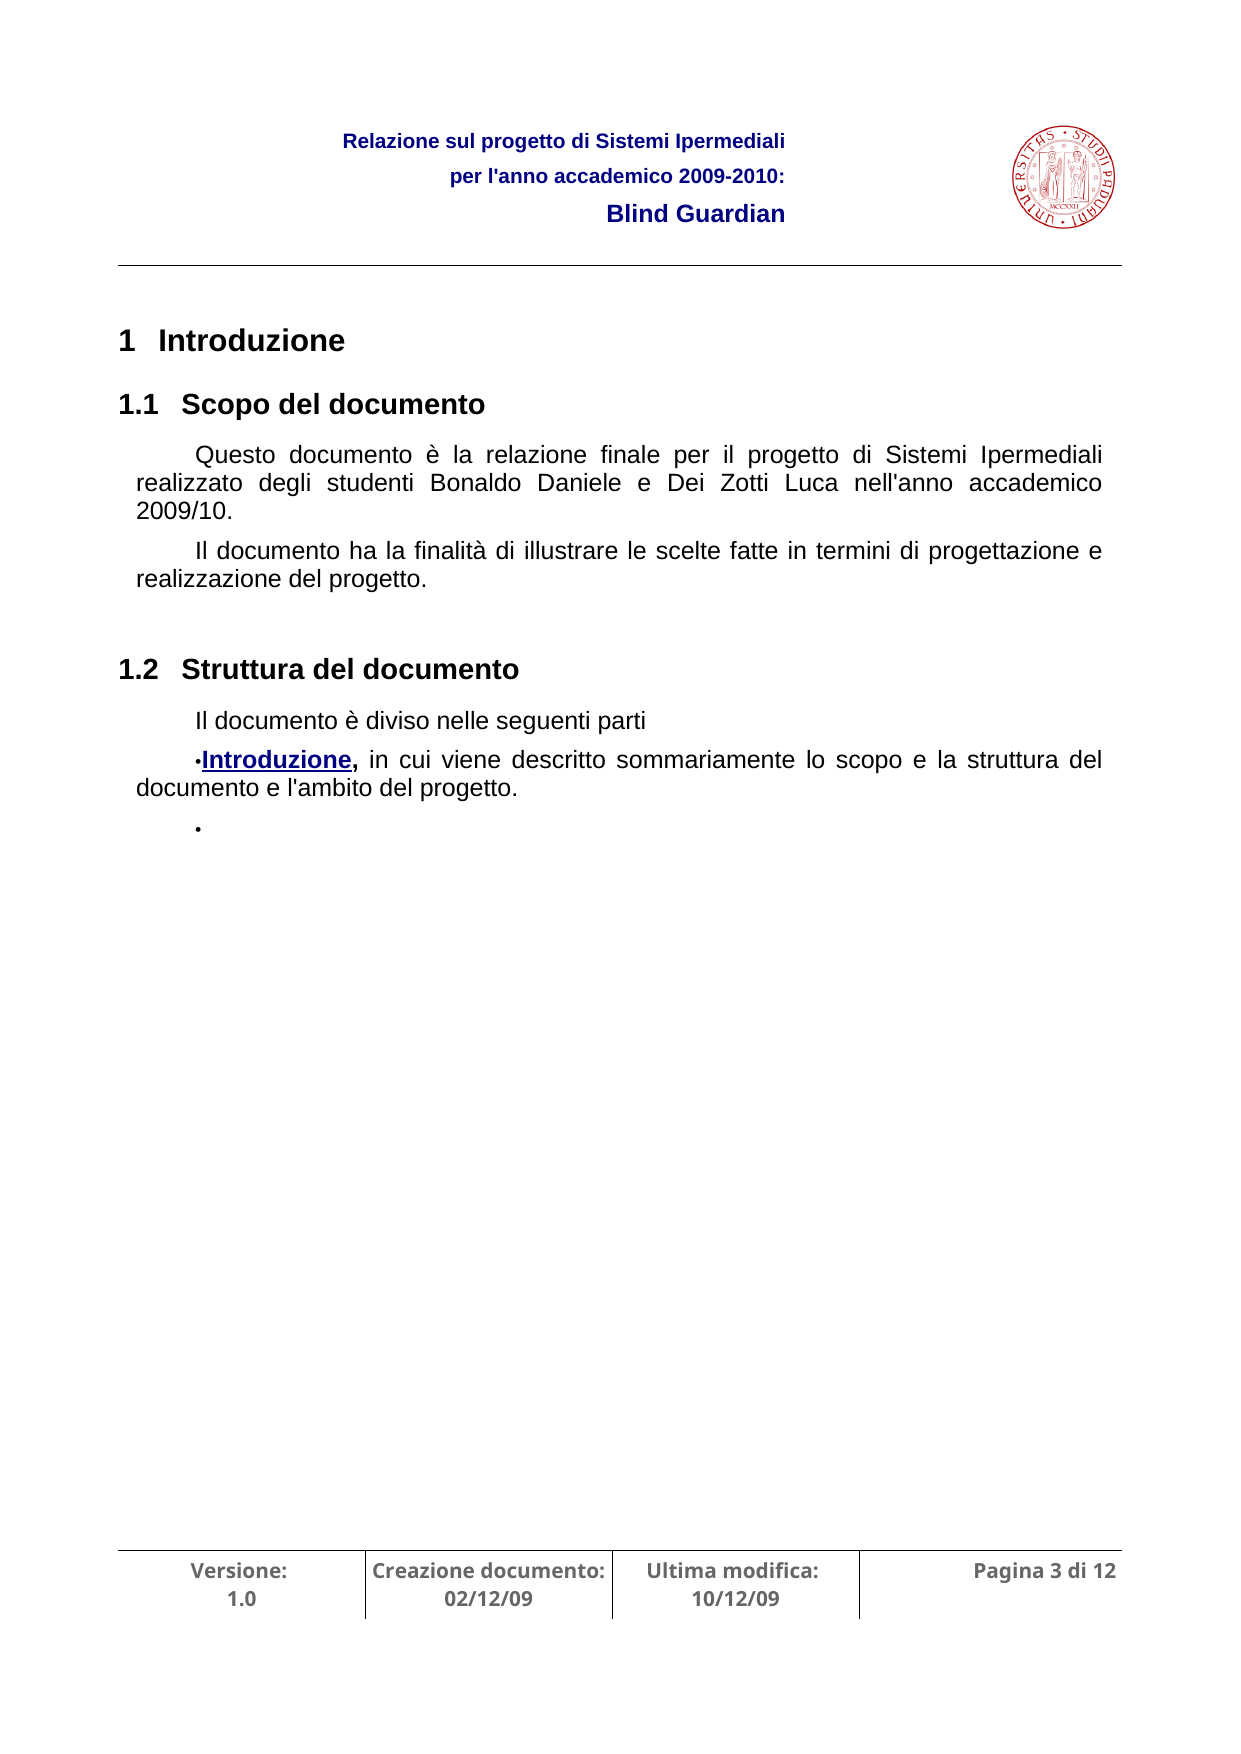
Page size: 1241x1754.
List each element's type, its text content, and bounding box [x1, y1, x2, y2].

text Il documento ha la finalità di illustrare le scelte fatte in termini di progettazione e realizzazione del progetto. [136, 537, 1104, 593]
picture [1010, 123, 1117, 231]
subtitle Introduzione [118, 323, 1122, 358]
text Il documento è diviso nelle seguenti parti [136, 707, 1104, 734]
text Questo documento è la relazione finale per il progetto di Sistemi Ipermediali realizzato degli studenti Bonaldo Daniele e Dei Zotti Luca nell'anno accademico 2009/10. [136, 441, 1104, 525]
list Introduzione, in cui viene descritto sommariamente lo scopo e la struttura del documento e l'ambito del progetto. [136, 746, 1104, 802]
subtitle Scopo del documento [118, 388, 1122, 421]
subtitle Struttura del documento [118, 653, 1122, 686]
